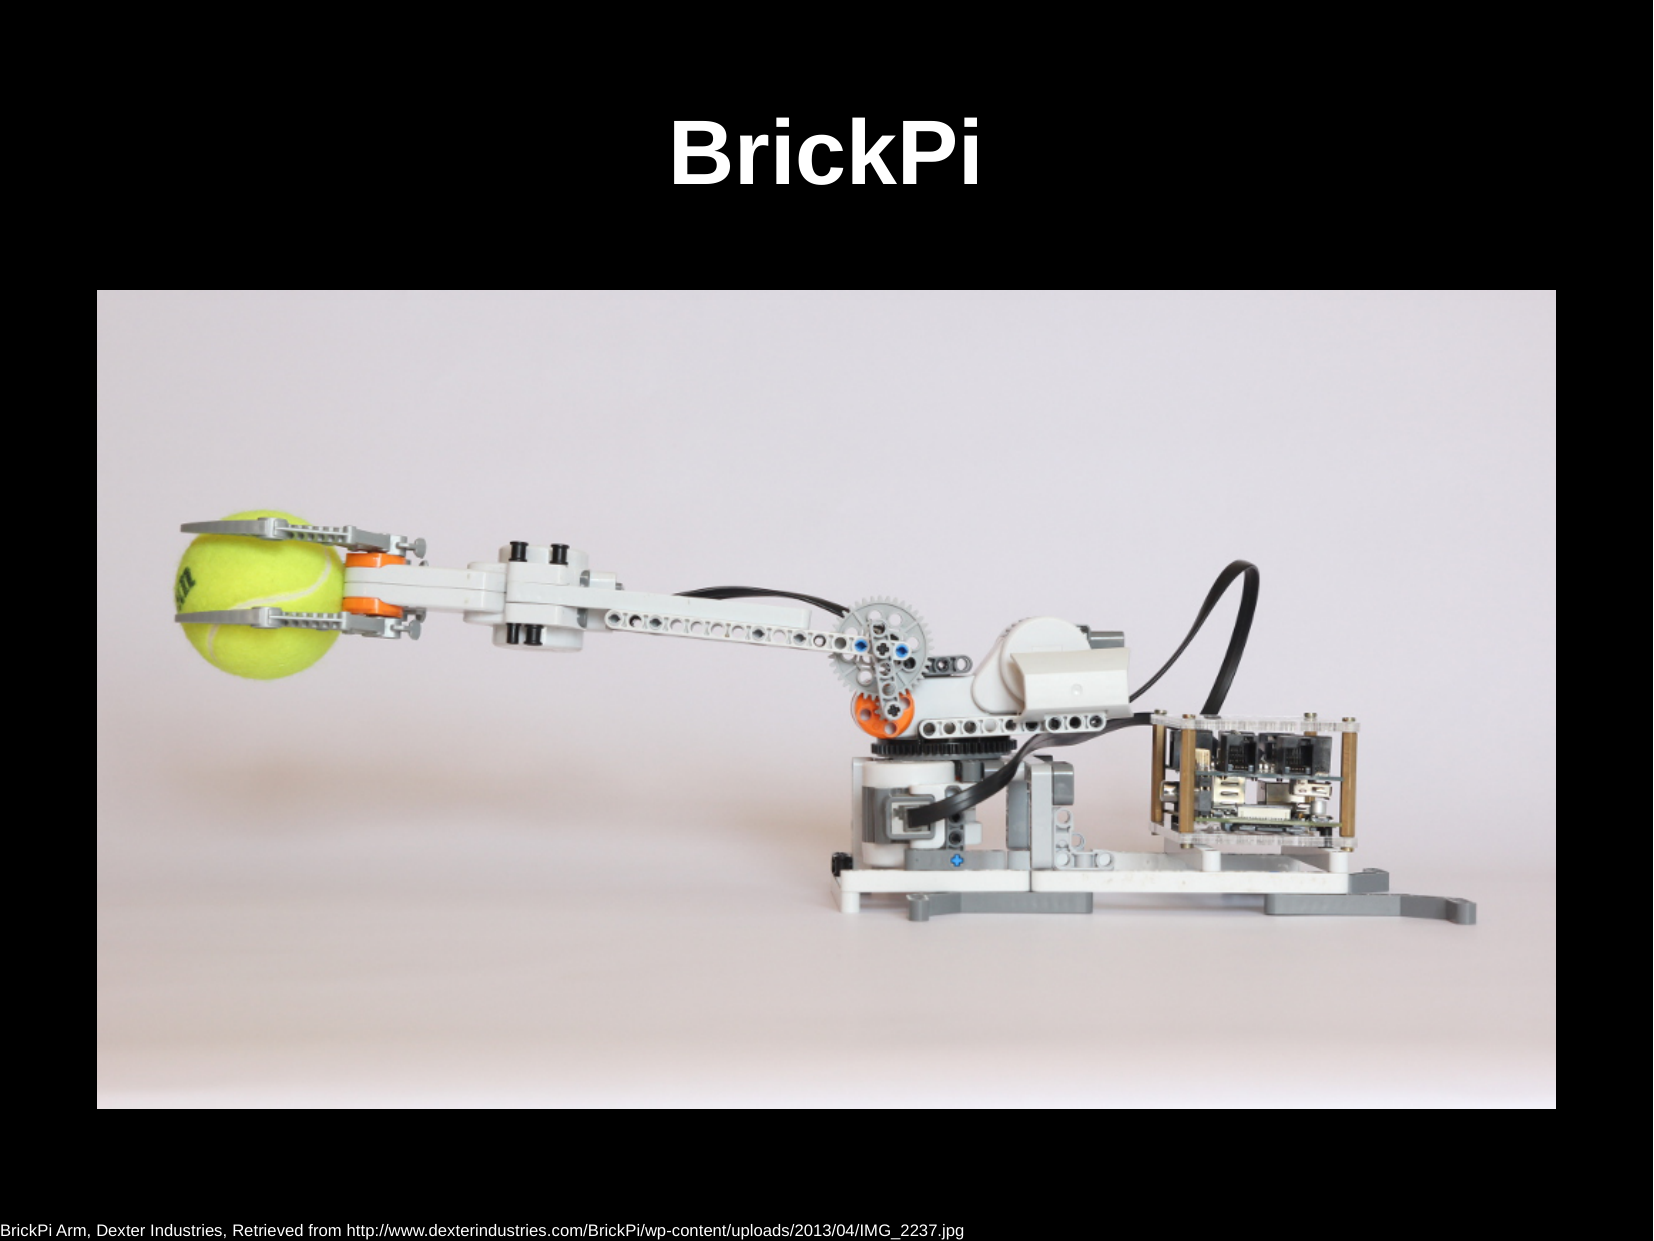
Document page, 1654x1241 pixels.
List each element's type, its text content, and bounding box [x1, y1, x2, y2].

text_box BrickPi Arm, Dexter Industries, Retrieved from http://www.dexterindustries.com/BrickPi/wp-content/uploads/2013/04/IMG_2237.jpg [0, 1221, 968, 1241]
picture [97, 290, 1556, 1109]
title BrickPi [82, 49, 1571, 257]
